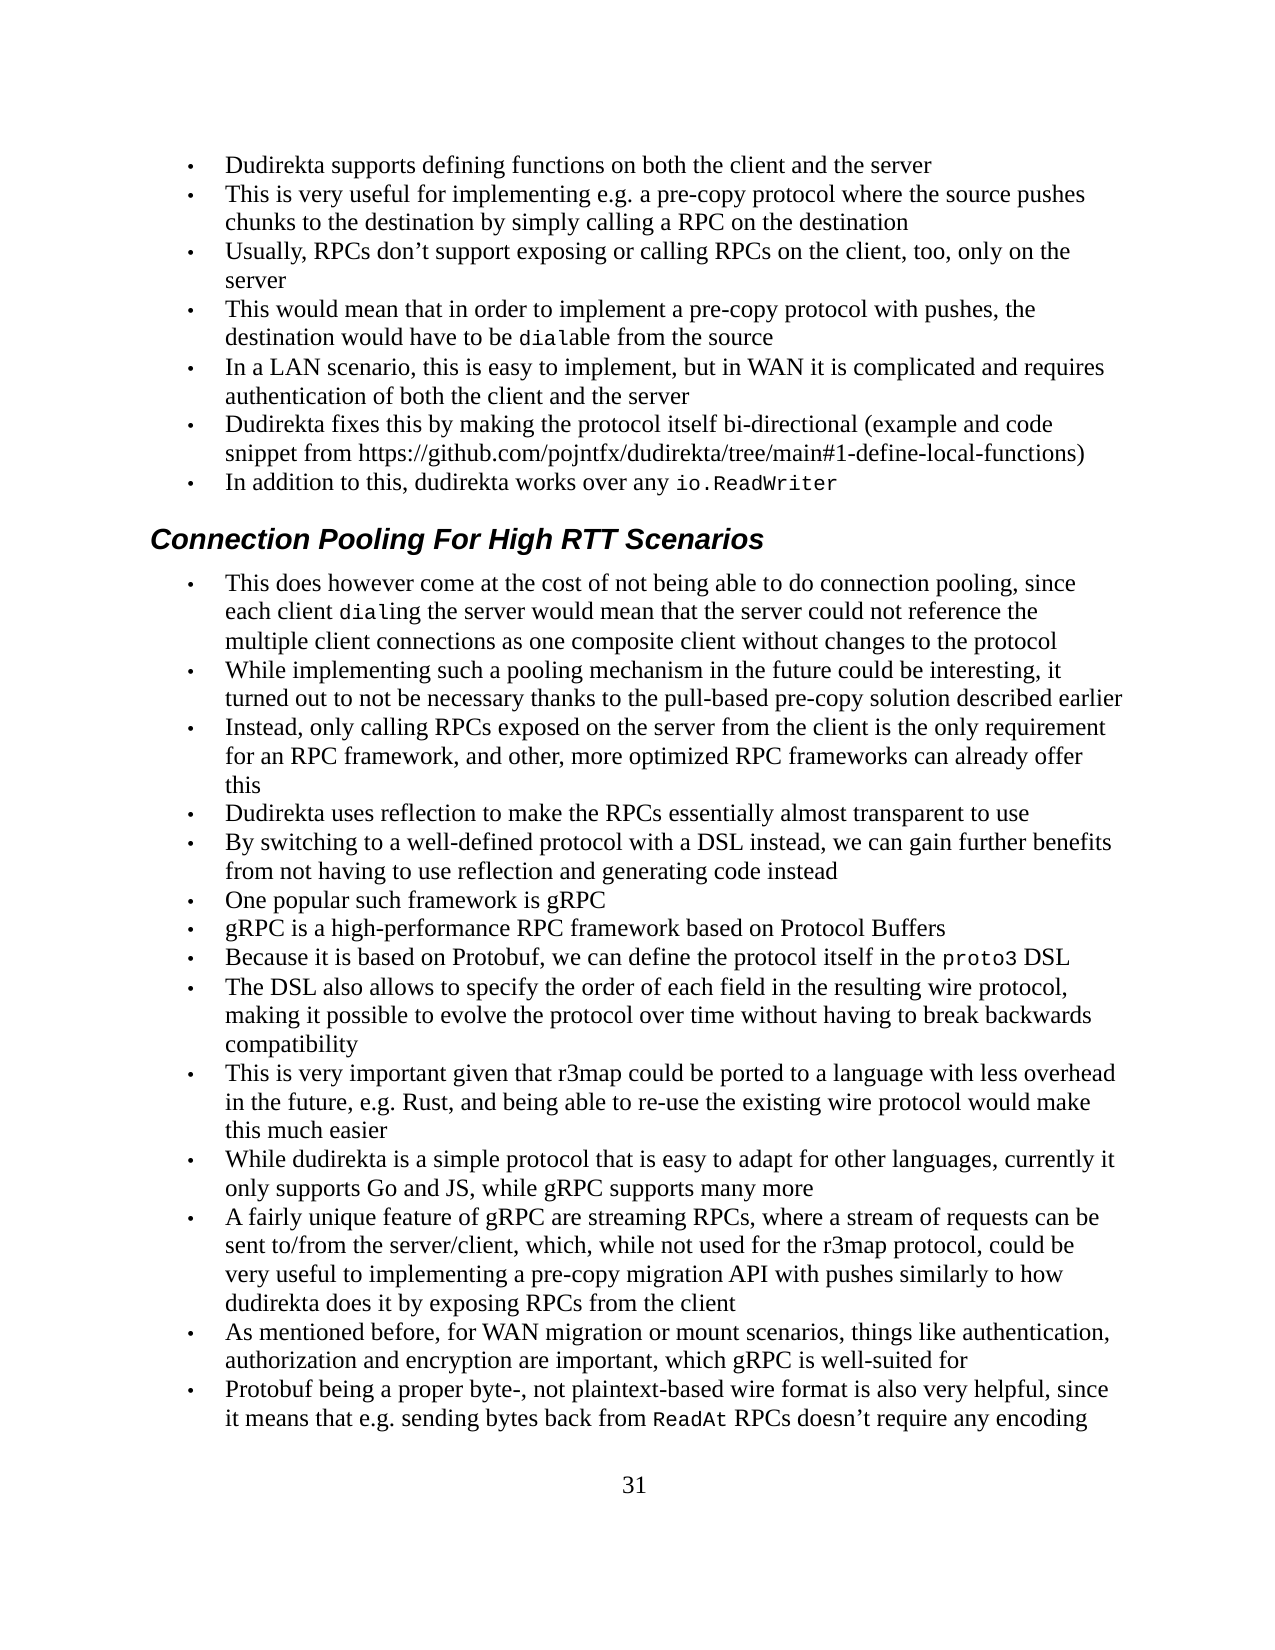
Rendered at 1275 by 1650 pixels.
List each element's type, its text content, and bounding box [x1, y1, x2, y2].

list This would mean that in order to implement a pre-copy protocol with pushes, the destination would have to be dialable from the source [187, 294, 1125, 352]
list Dudirekta supports defining functions on both the client and the server [187, 150, 1125, 179]
list This is very useful for implementing e.g. a pre-copy protocol where the source pushes chunks to the destination by simply calling a RPC on the destination [187, 179, 1125, 236]
list Usually, RPCs don’t support exposing or calling RPCs on the client, too, only on the server [187, 236, 1125, 294]
list One popular such framework is gRPC [187, 885, 1125, 913]
list Protobuf being a proper byte-, not plaintext-based wire format is also very helpful, since it means that e.g. sending bytes back from ReadAt RPCs doesn’t require any encoding [187, 1374, 1125, 1433]
list gRPC is a high-performance RPC framework based on Protocol Buffers [187, 913, 1125, 942]
list While dudirekta is a simple protocol that is easy to adapt for other languages, currently it only supports Go and JS, while gRPC supports many more [187, 1144, 1125, 1202]
list Instead, only calling RPCs exposed on the server from the client is the only requirement for an RPC framework, and other, more optimized RPC frameworks can already offer this [187, 712, 1125, 798]
list Dudirekta uses reflection to make the RPCs essentially almost transparent to use [187, 798, 1125, 827]
list As mentioned before, for WAN migration or mount scenarios, things like authentication, authorization and encryption are important, which gRPC is well-suited for [187, 1317, 1125, 1374]
list Because it is based on Protobuf, we can define the protocol itself in the proto3 DSL [187, 942, 1125, 972]
list A fairly unique feature of gRPC are streaming RPCs, where a stream of requests can be sent to/from the server/client, which, while not used for the r3map protocol, could be very useful to implementing a pre-copy migration API with pushes similarly to how dudirekta does it by exposing RPCs from the client [187, 1202, 1125, 1317]
list This is very important given that r3map could be ported to a language with less overhead in the future, e.g. Rust, and being able to re-use the existing wire protocol would make this much easier [187, 1058, 1125, 1144]
subtitle Connection Pooling For High RTT Scenarios [150, 522, 1125, 555]
list Dudirekta fixes this by making the protocol itself bi-directional (example and code snippet from https://github.com/pojntfx/dudirekta/tree/main#1-define-local-functions) [187, 409, 1125, 467]
list This does however come at the cost of not being able to do connection pooling, since each client dialing the server would mean that the server could not reference the multiple client connections as one composite client without changes to the protocol [187, 568, 1125, 655]
list The DSL also allows to specify the order of each field in the resulting wire protocol, making it possible to evolve the protocol over time without having to break backwards compatibility [187, 972, 1125, 1058]
list While implementing such a pooling mechanism in the future could be interesting, it turned out to not be necessary thanks to the pull-based pre-copy solution described earlier [187, 655, 1125, 712]
list In addition to this, dudirekta works over any io.ReadWriter [187, 467, 1125, 497]
list In a LAN scenario, this is easy to implement, but in WAN it is complicated and requires authentication of both the client and the server [187, 352, 1125, 409]
list By switching to a well-defined protocol with a DSL instead, we can gain further benefits from not having to use reflection and generating code instead [187, 827, 1125, 885]
